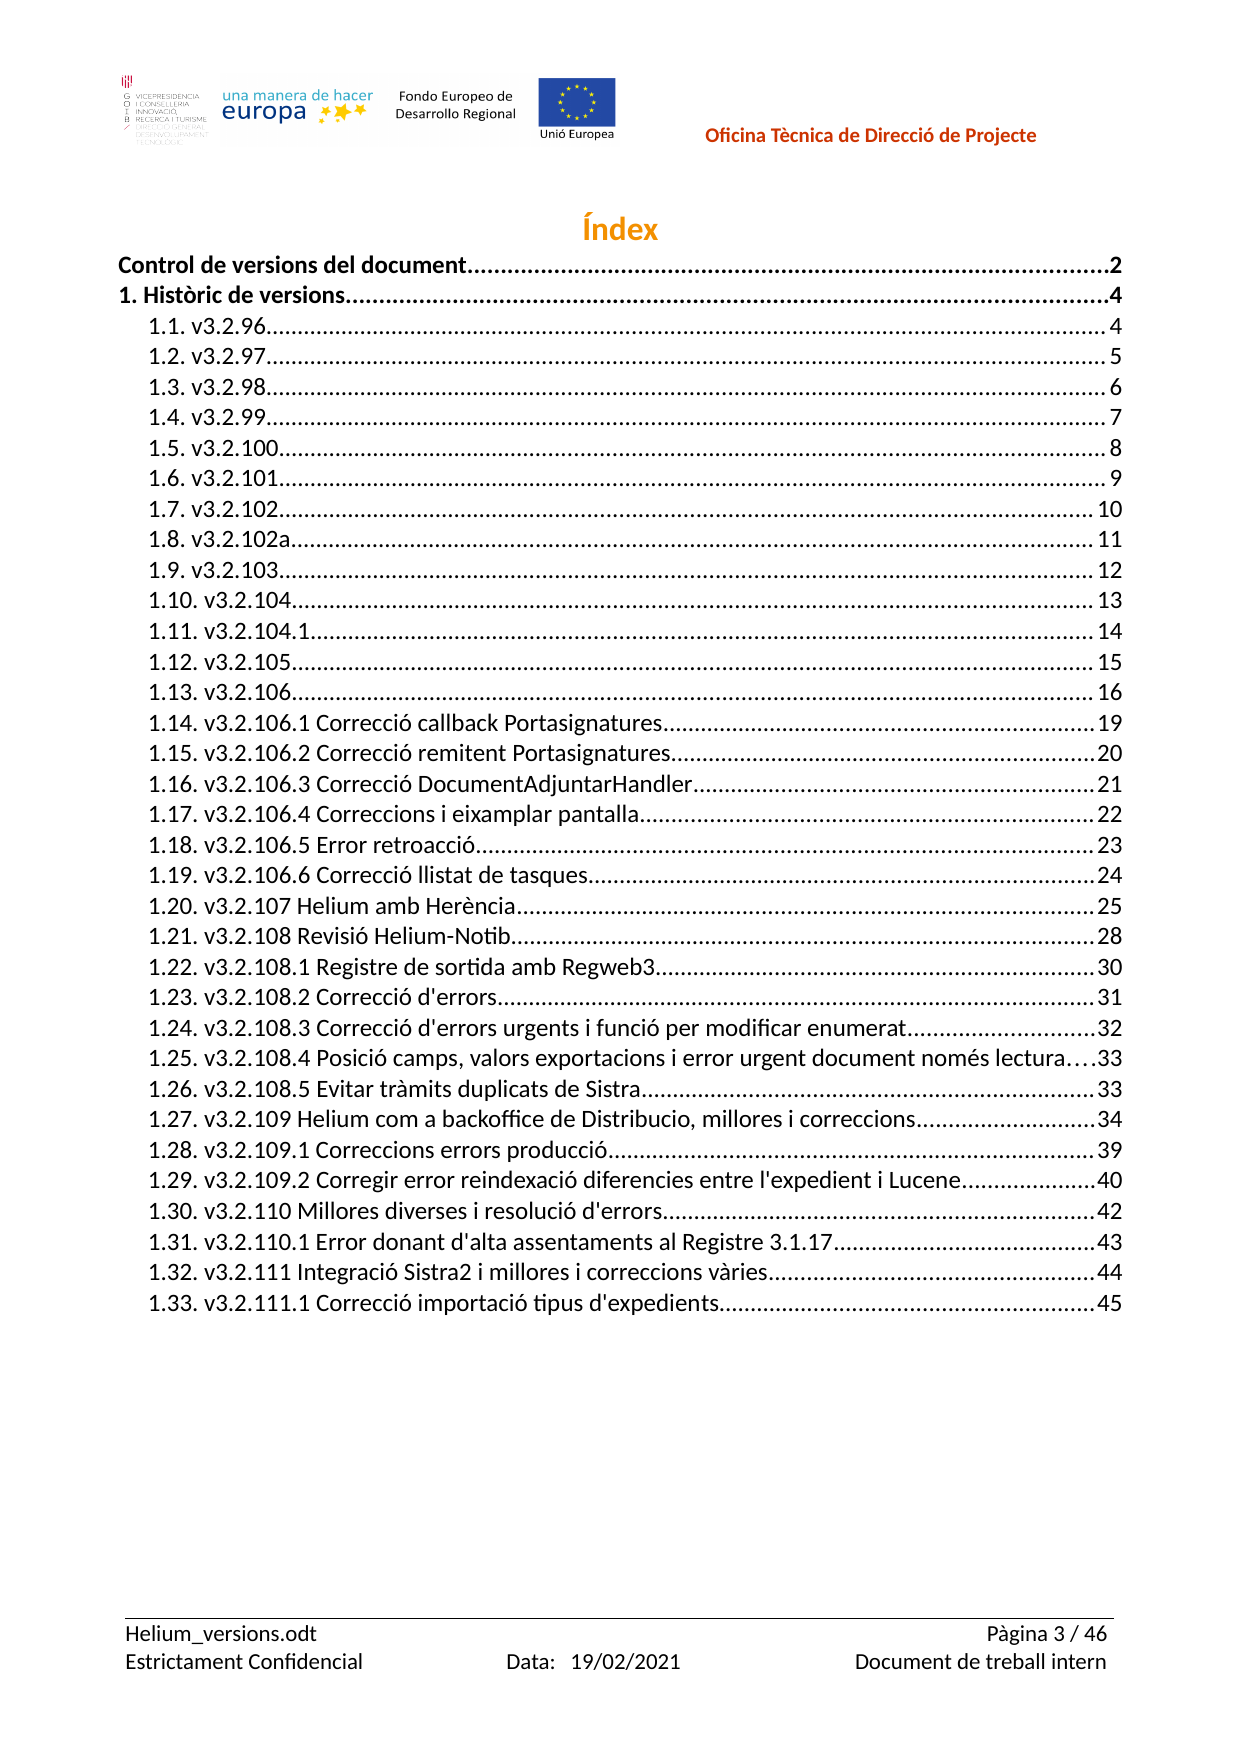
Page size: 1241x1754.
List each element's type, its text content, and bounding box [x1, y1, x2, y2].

text 1.13. v3.2.106 16 [148, 676, 1122, 707]
text 1. Històric de versions 4 [118, 279, 1122, 310]
text 1.16. v3.2.106.3 Correcció DocumentAdjuntarHandler 21 [148, 768, 1122, 798]
picture [219, 73, 621, 147]
text 1.27. v3.2.109 Helium com a backoffice de Distribucio, millores i correccions 34 [148, 1103, 1122, 1134]
text 1.25. v3.2.108.4 Posició camps, valors exportacions i error urgent document només lectura 33 [148, 1042, 1122, 1073]
text 1.26. v3.2.108.5 Evitar tràmits duplicats de Sistra 33 [148, 1073, 1122, 1103]
text 1.2. v3.2.97 5 [148, 341, 1122, 371]
text 1.1. v3.2.96 4 [148, 310, 1122, 341]
text 1.22. v3.2.108.1 Registre de sortida amb Regweb3 30 [148, 951, 1122, 981]
text 1.7. v3.2.102 10 [148, 493, 1122, 524]
text 1.17. v3.2.106.4 Correccions i eixamplar pantalla 22 [148, 798, 1122, 829]
text Índex [118, 208, 1122, 249]
text 1.20. v3.2.107 Helium amb Herència 25 [148, 890, 1122, 920]
text 1.23. v3.2.108.2 Correcció d'errors 31 [148, 981, 1122, 1012]
text 1.29. v3.2.109.2 Corregir error reindexació diferencies entre l'expedient i Lucene 40 [148, 1164, 1122, 1195]
text 1.30. v3.2.110 Millores diverses i resolució d'errors 42 [148, 1195, 1122, 1226]
text 1.21. v3.2.108 Revisió Helium-Notib 28 [148, 920, 1122, 951]
text 1.6. v3.2.101 9 [148, 463, 1122, 493]
text 1.12. v3.2.105 15 [148, 646, 1122, 676]
text 1.24. v3.2.108.3 Correcció d'errors urgents i funció per modificar enumerat 32 [148, 1012, 1122, 1042]
text 1.10. v3.2.104 13 [148, 585, 1122, 615]
text 1.31. v3.2.110.1 Error donant d'alta assentaments al Registre 3.1.17 43 [148, 1226, 1122, 1256]
text 1.4. v3.2.99 7 [148, 402, 1122, 432]
text 1.19. v3.2.106.6 Correcció llistat de tasques 24 [148, 859, 1122, 890]
text 1.3. v3.2.98 6 [148, 371, 1122, 402]
text 1.5. v3.2.100 8 [148, 432, 1122, 463]
picture [118, 73, 213, 147]
text 1.9. v3.2.103 12 [148, 554, 1122, 585]
text 1.15. v3.2.106.2 Correcció remitent Portasignatures 20 [148, 737, 1122, 768]
text 1.32. v3.2.111 Integració Sistra2 i millores i correccions vàries 44 [148, 1256, 1122, 1287]
text 1.8. v3.2.102a 11 [148, 524, 1122, 554]
text Control de versions del document 2 [118, 249, 1122, 279]
text 1.28. v3.2.109.1 Correccions errors producció 39 [148, 1134, 1122, 1164]
text 1.33. v3.2.111.1 Correcció importació tipus d'expedients 45 [148, 1287, 1122, 1317]
text 1.14. v3.2.106.1 Correcció callback Portasignatures 19 [148, 707, 1122, 737]
text 1.18. v3.2.106.5 Error retroacció 23 [148, 829, 1122, 859]
text 1.11. v3.2.104.1 14 [148, 615, 1122, 646]
